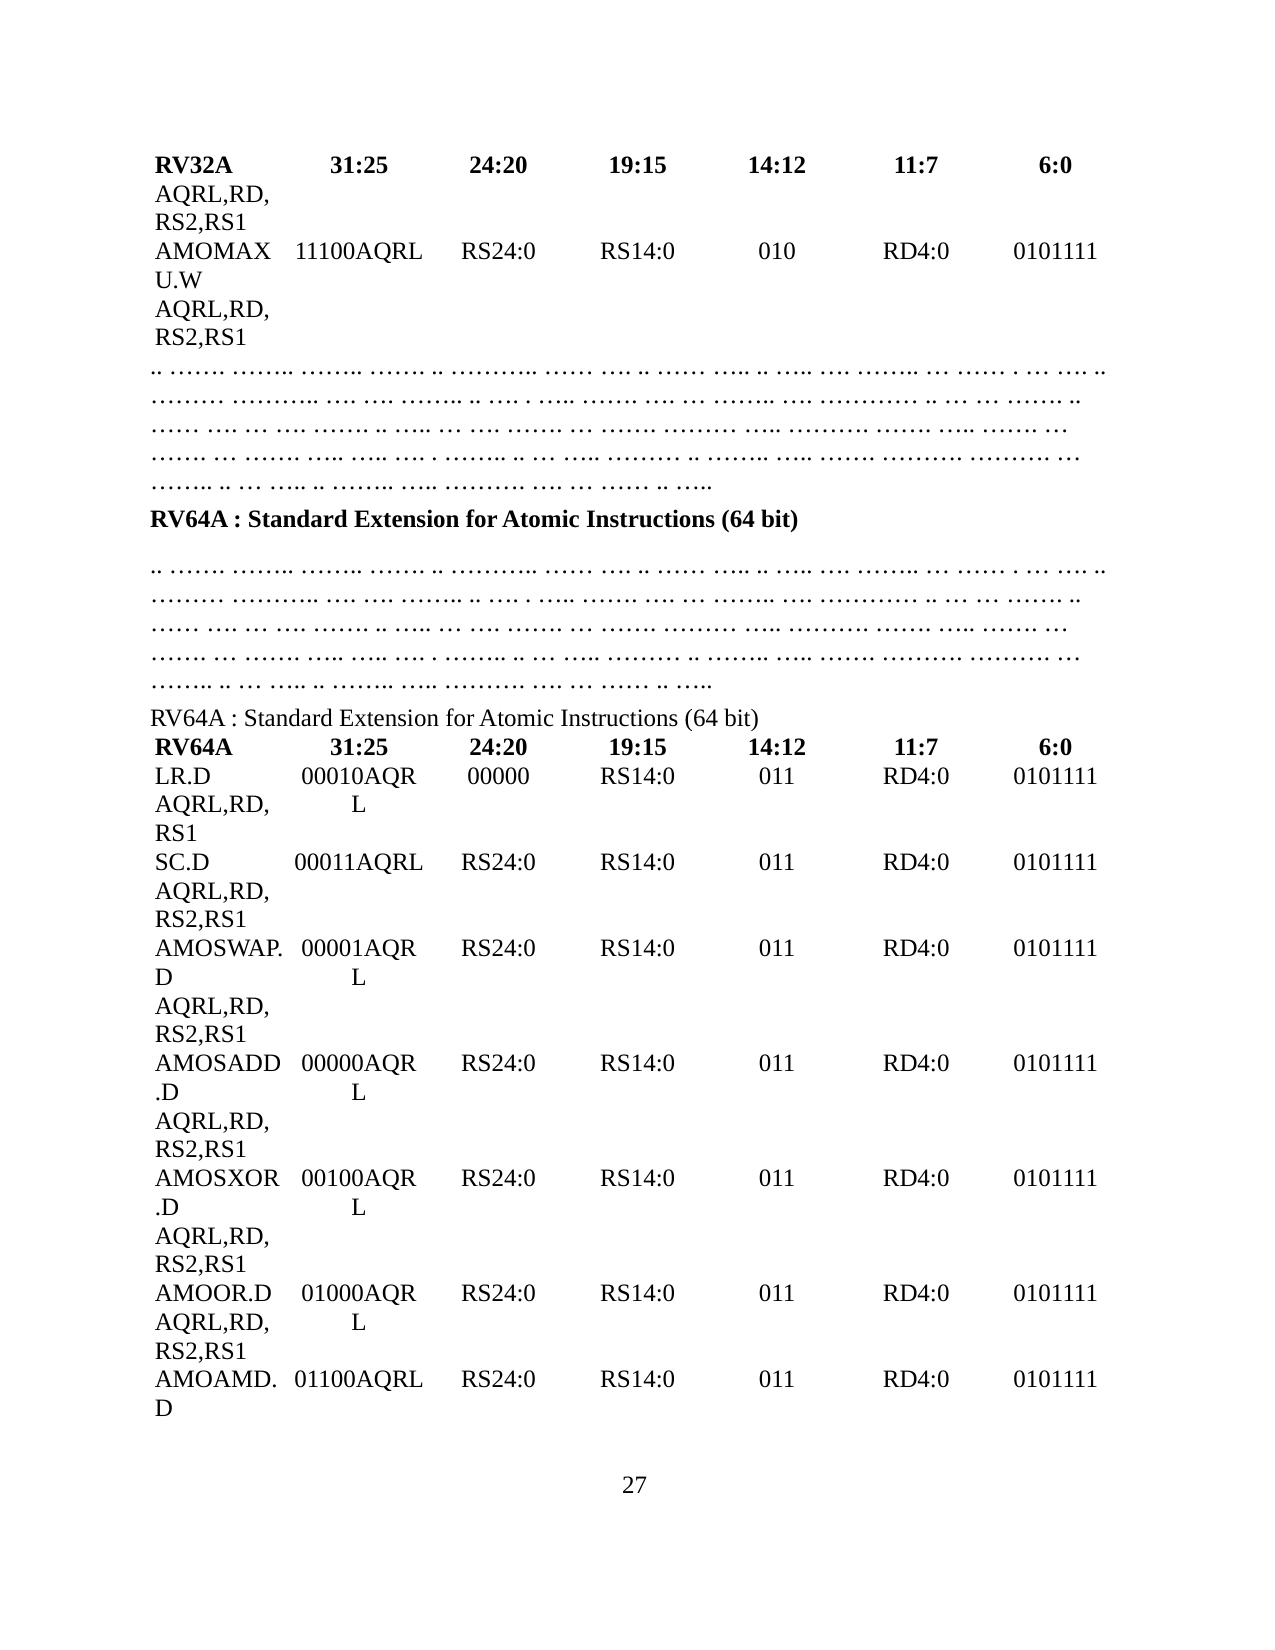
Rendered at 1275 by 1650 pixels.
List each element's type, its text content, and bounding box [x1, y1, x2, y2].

text .. ……. …….. …….. ……. .. ……….. …… …. .. …… ….. .. ….. …. …….. … …… . … …. .. ……… ……….. …. …. …….. .. …. . ….. ……. …. … …….. …. ………… .. … … ……. .. …… …. … …. ……. .. ….. … …. ……. … ……. ……… ….. ………. ……. ….. ……. … ……. … ……. ….. ….. …. . …….. .. … ….. ……… .. …….. ….. ……. ………. ………. … …….. .. … ….. .. …….. ….. ………. …. … …… .. ….. [150, 551, 1125, 694]
table_cell [289, 179, 428, 236]
table_cell RD4:0 [846, 933, 986, 1048]
table_cell 01100AQRL [289, 1365, 428, 1422]
table_header 14:12 [707, 732, 846, 761]
table_cell 011 [707, 1278, 846, 1364]
text RV64A : Standard Extension for Atomic Instructions (64 bit) [150, 703, 1125, 732]
table_header 6:0 [986, 732, 1125, 761]
table_cell 0101111 [986, 1048, 1125, 1163]
table_header 31:25 [289, 732, 428, 761]
table_cell AMOMAXU.W AQRL,RD,RS2,RS1 [150, 236, 289, 351]
table_cell [429, 179, 568, 236]
table_cell [568, 179, 707, 236]
table_cell RS14:0 [568, 1048, 707, 1163]
table_cell RD4:0 [846, 847, 986, 933]
table_cell 00001AQRL [289, 933, 428, 1048]
table_cell 00000 [429, 761, 568, 847]
table_cell [707, 179, 846, 236]
table_header 11:7 [846, 732, 986, 761]
table_cell RS14:0 [568, 1365, 707, 1422]
table_cell RS14:0 [568, 236, 707, 351]
table_cell 011 [707, 1163, 846, 1278]
table_cell RS24:0 [429, 1278, 568, 1364]
table_cell 00100AQRL [289, 1163, 428, 1278]
table_cell RS14:0 [568, 847, 707, 933]
table_cell 0101111 [986, 847, 1125, 933]
table_cell AMOSWAP.D AQRL,RD,RS2,RS1 [150, 933, 289, 1048]
table_header 24:20 [429, 150, 568, 179]
table_header 11:7 [846, 150, 986, 179]
table_header 19:15 [568, 150, 707, 179]
table_cell AMOOR.D AQRL,RD,RS2,RS1 [150, 1278, 289, 1364]
table_cell RS14:0 [568, 1163, 707, 1278]
table_cell 011 [707, 847, 846, 933]
table_header 31:25 [289, 150, 428, 179]
table_cell RD4:0 [846, 761, 986, 847]
table_cell 0101111 [986, 1163, 1125, 1278]
table_cell RS24:0 [429, 1048, 568, 1163]
table_cell 010 [707, 236, 846, 351]
table_cell RS24:0 [429, 847, 568, 933]
table_cell 011 [707, 1048, 846, 1163]
table_cell AMOSADD.D AQRL,RD,RS2,RS1 [150, 1048, 289, 1163]
table_cell 00010AQRL [289, 761, 428, 847]
table_cell RS24:0 [429, 1365, 568, 1422]
table_cell 0101111 [986, 1278, 1125, 1364]
table_cell RD4:0 [846, 1163, 986, 1278]
table_cell 0101111 [986, 761, 1125, 847]
table_header RV64A [150, 732, 289, 761]
table_cell 0101111 [986, 1365, 1125, 1422]
table_header 14:12 [707, 150, 846, 179]
table_header RV32A [150, 150, 289, 179]
table_cell RD4:0 [846, 1365, 986, 1422]
table_cell 01000AQRL [289, 1278, 428, 1364]
table_cell RS24:0 [429, 1163, 568, 1278]
table_cell RS14:0 [568, 1278, 707, 1364]
table_cell 11100AQRL [289, 236, 428, 351]
table_cell 00011AQRL [289, 847, 428, 933]
table_cell RD4:0 [846, 1278, 986, 1364]
table_cell 0101111 [986, 933, 1125, 1048]
table_cell RS14:0 [568, 761, 707, 847]
table_cell AQRL,RD,RS2,RS1 [150, 179, 289, 236]
table_cell 011 [707, 761, 846, 847]
text .. ……. …….. …….. ……. .. ……….. …… …. .. …… ….. .. ….. …. …….. … …… . … …. .. ……… ……….. …. …. …….. .. …. . ….. ……. …. … …….. …. ………… .. … … ……. .. …… …. … …. ……. .. ….. … …. ……. … ……. ……… ….. ………. ……. ….. ……. … ……. … ……. ….. ….. …. . …….. .. … ….. ……… .. …….. ….. ……. ………. ………. … …….. .. … ….. .. …….. ….. ………. …. … …… .. ….. [150, 351, 1125, 495]
table_cell 011 [707, 1365, 846, 1422]
table_cell 011 [707, 933, 846, 1048]
table_cell RS24:0 [429, 236, 568, 351]
table_cell 00000AQRL [289, 1048, 428, 1163]
table_cell AMOAMD.D [150, 1365, 289, 1422]
table_cell RD4:0 [846, 236, 986, 351]
table_cell AMOSXOR.D AQRL,RD,RS2,RS1 [150, 1163, 289, 1278]
table_cell RS14:0 [568, 933, 707, 1048]
table_cell 0101111 [986, 236, 1125, 351]
table_cell RD4:0 [846, 1048, 986, 1163]
table_cell [846, 179, 986, 236]
table_header 19:15 [568, 732, 707, 761]
table_cell RS24:0 [429, 933, 568, 1048]
table_cell SC.D AQRL,RD,RS2,RS1 [150, 847, 289, 933]
text RV64A : Standard Extension for Atomic Instructions (64 bit) [150, 504, 1125, 533]
table_cell LR.D AQRL,RD,RS1 [150, 761, 289, 847]
table_cell [986, 179, 1125, 236]
table_header 6:0 [986, 150, 1125, 179]
table_header 24:20 [429, 732, 568, 761]
